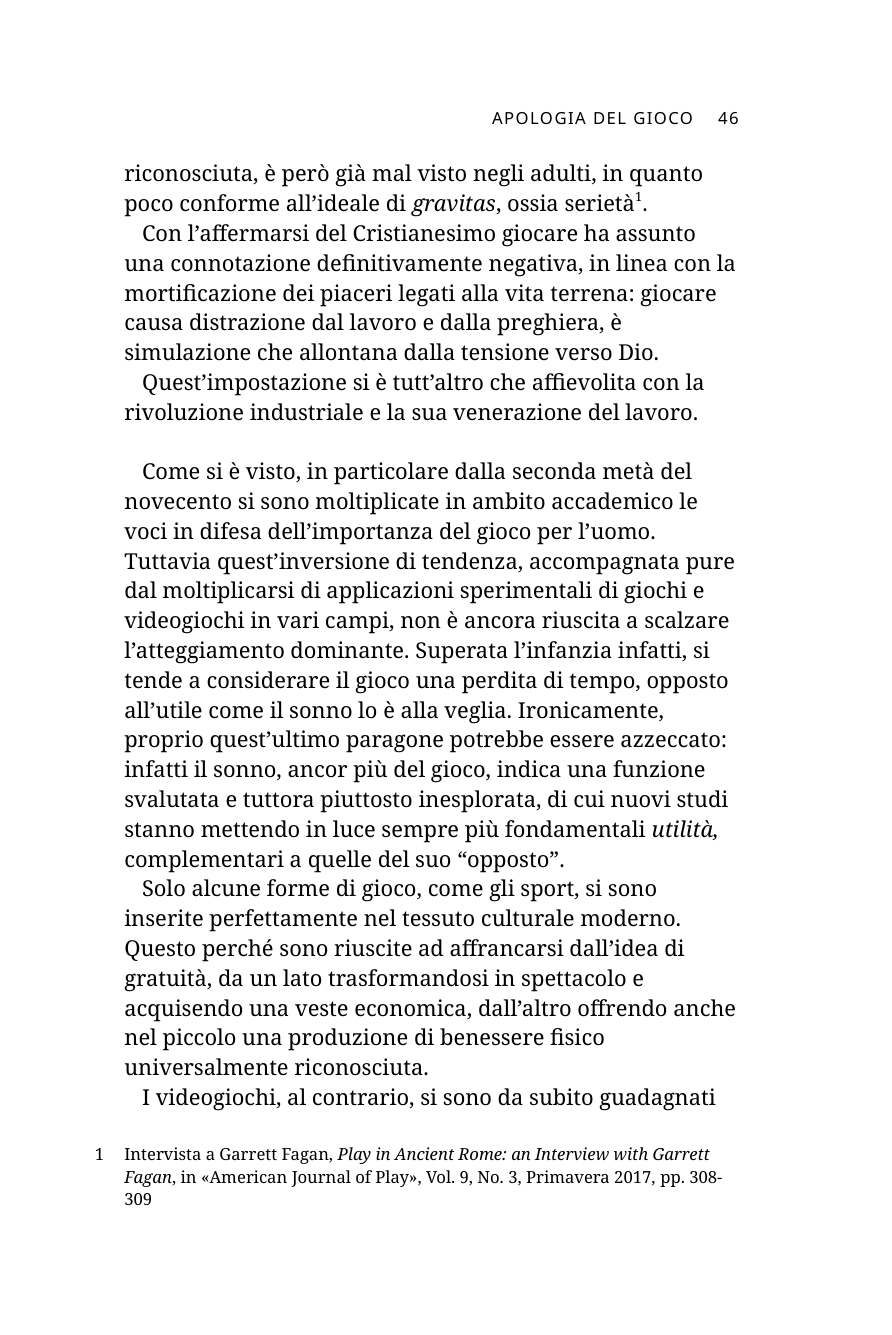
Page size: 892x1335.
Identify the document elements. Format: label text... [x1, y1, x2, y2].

text I videogiochi, al contrario, si sono da subito guadagnati [124, 1082, 738, 1112]
text Con l’affermarsi del Cristianesimo giocare ha assunto una connotazione definitivamente negativa, in linea con la mortificazione dei piaceri legati alla vita terrena: giocare causa distrazione dal lavoro e dalla preghiera, è simulazione che allontana dalla tensione verso Dio. [124, 218, 738, 367]
text Quest’impostazione si è tutt’altro che affievolita con la rivoluzione industriale e la sua venerazione del lavoro. [124, 367, 738, 427]
text riconosciuta, è però già mal visto negli adulti, in quanto poco conforme all’ideale di gravitas, ossia serietà. [124, 158, 738, 218]
text Come si è visto, in particolare dalla seconda metà del novecento si sono moltiplicate in ambito accademico le voci in difesa dell’importanza del gioco per l’uomo. Tuttavia quest’inversione di tendenza, accompagnata pure dal moltiplicarsi di applicazioni sperimentali di giochi e videogiochi in vari campi, non è ancora riuscita a scalzare l’atteggiamento dominante. Superata l’infanzia infatti, si tende a considerare il gioco una perdita di tempo, opposto all’utile come il sonno lo è alla veglia. Ironicamente, proprio quest’ultimo paragone potrebbe essere azzeccato: infatti il sonno, ancor più del gioco, indica una funzione svalutata e tuttora piuttosto inesplorata, di cui nuovi studi stanno mettendo in luce sempre più fondamentali utilità, complementari a quelle del suo “opposto”. [124, 456, 738, 873]
text Solo alcune forme di gioco, come gli sport, si sono inserite perfettamente nel tessuto culturale moderno. Questo perché sono riuscite ad affrancarsi dall’idea di gratuità, da un lato trasformandosi in spettacolo e acquisendo una veste economica, dall’altro offrendo anche nel piccolo una produzione di benessere fisico universalmente riconosciuta. [124, 873, 738, 1082]
text Intervista a Garrett Fagan, Play in Ancient Rome: an Interview with Garrett Fagan, in «American Journal of Play», Vol. 9, No. 3, Primavera 2017, pp. 308-309 [94, 1142, 738, 1211]
